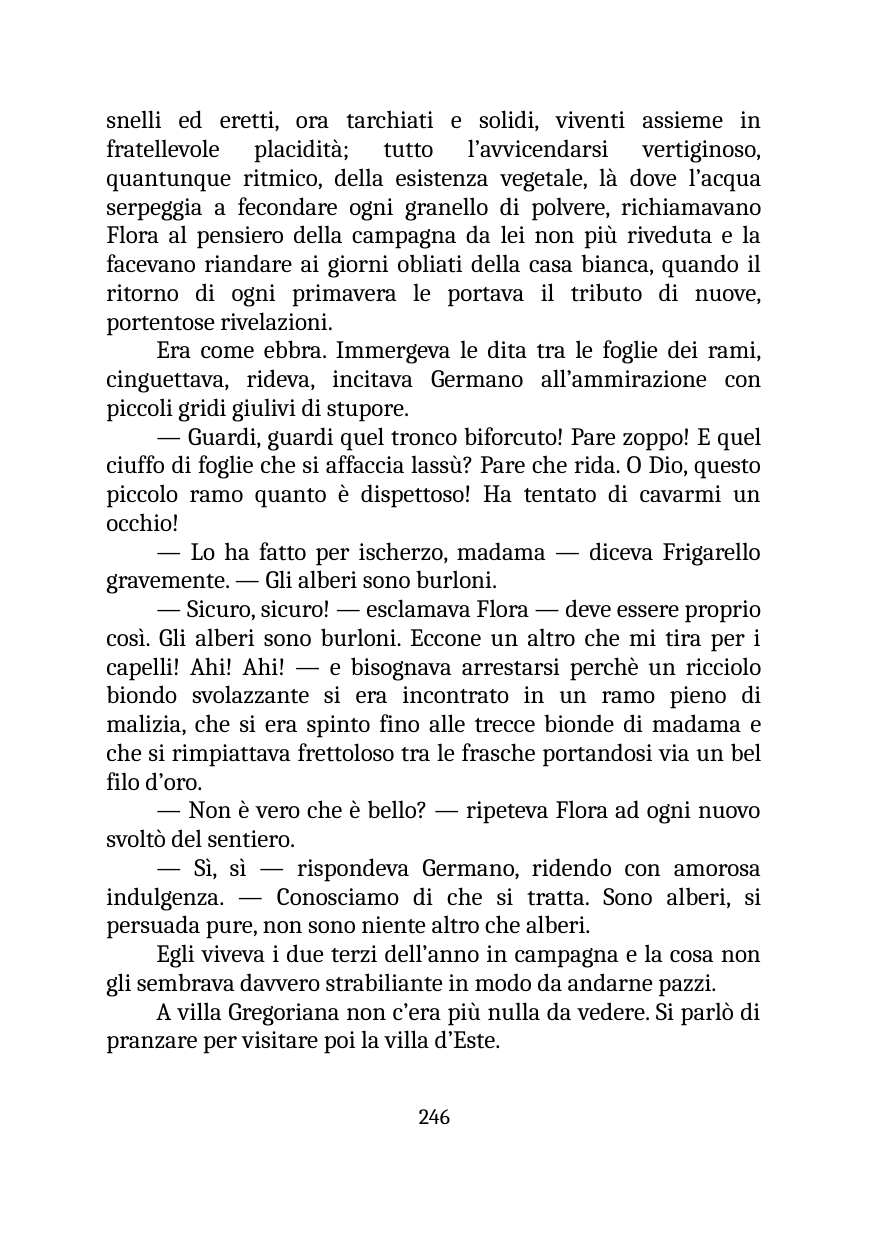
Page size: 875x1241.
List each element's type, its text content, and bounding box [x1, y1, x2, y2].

text — Sì, sì — rispondeva Germano, ridendo con amorosa indulgenza. — Conosciamo di che si tratta. Sono alberi, si persuada pure, non sono niente altro che alberi. [106, 854, 762, 940]
text — Non è vero che è bello? — ripeteva Flora ad ogni nuovo svoltò del sentiero. [106, 796, 762, 854]
text — Sicuro, sicuro! — esclamava Flora — deve essere proprio così. Gli alberi sono burloni. Eccone un altro che mi tira per i capelli! Ahi! Ahi! — e bisognava arrestarsi perchè un ricciolo biondo svolazzante si era incontrato in un ramo pieno di malizia, che si era spinto fino alle trecce bionde di madama e che si rimpiattava frettoloso tra le frasche portandosi via un bel filo d’oro. [106, 595, 762, 796]
text snelli ed eretti, ora tarchiati e solidi, viventi assieme in fratellevole placidità; tutto l’avvicendarsi vertiginoso, quantunque ritmico, della esistenza vegetale, là dove l’acqua serpeggia a fecondare ogni granello di polvere, richiamavano Flora al pensiero della campagna da lei non più riveduta e la facevano riandare ai giorni obliati della casa bianca, quando il ritorno di ogni primavera le portava il tributo di nuove, portentose rivelazioni. [106, 106, 762, 336]
text Era come ebbra. Immergeva le dita tra le foglie dei rami, cinguettava, rideva, incitava Germano all’ammirazione con piccoli gridi giulivi di stupore. [106, 336, 762, 422]
text Egli viveva i due terzi dell’anno in campagna e la cosa non gli sembrava davvero strabiliante in modo da andarne pazzi. [106, 940, 762, 997]
text A villa Gregoriana non c’era più nulla da vedere. Si parlò di pranzare per visitare poi la villa d’Este. [106, 997, 762, 1055]
text — Guardi, guardi quel tronco biforcuto! Pare zoppo! E quel ciuffo di foglie che si affaccia lassù? Pare che rida. O Dio, questo piccolo ramo quanto è dispettoso! Ha tentato di cavarmi un occhio! [106, 422, 762, 537]
text — Lo ha fatto per ischerzo, madama — diceva Frigarello gravemente. — Gli alberi sono burloni. [106, 537, 762, 595]
